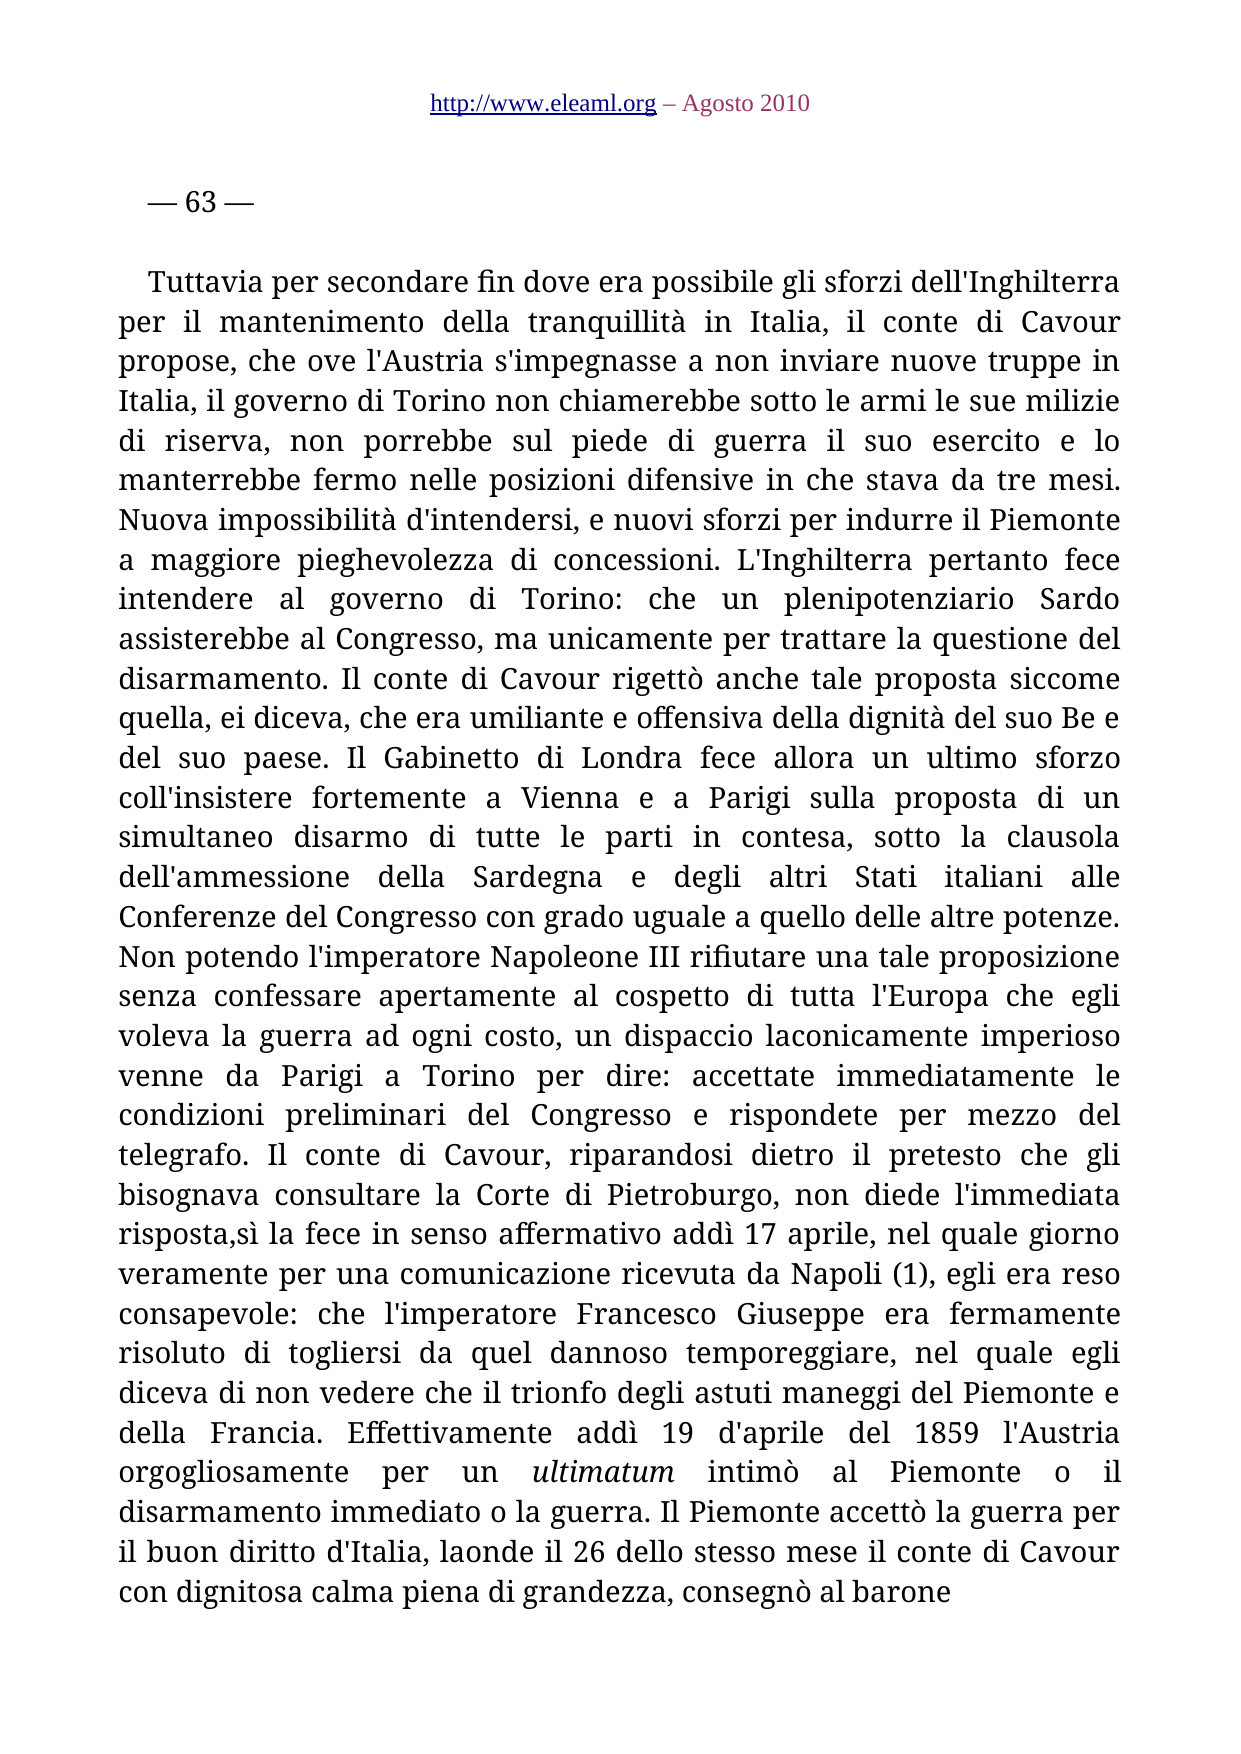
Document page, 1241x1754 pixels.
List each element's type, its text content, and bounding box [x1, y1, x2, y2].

text — 63 — [118, 182, 1122, 221]
text Tuttavia per secondare fin dove era possibile gli sforzi dell'Inghilterra per il mantenimento della tranquillità in Italia, il conte di Cavour propose, che ove l'Austria s'impegnasse a non inviare nuove truppe in Italia, il governo di Torino non chiamerebbe sotto le armi le sue milizie di riserva, non porrebbe sul piede di guerra il suo esercito e lo manterrebbe fermo nelle posizioni difensive in che stava da tre mesi. Nuova impossibilità d'intendersi, e nuovi sforzi per indurre il Piemonte a maggiore pieghevolezza di concessioni. L'Inghilterra pertanto fece intendere al governo di Torino: che un plenipotenziario Sardo assisterebbe al Congresso, ma unicamente per trattare la questione del disarmamento. Il conte di Cavour rigettò anche tale proposta siccome quella, ei diceva, che era umiliante e offensiva della dignità del suo Be e del suo paese. Il Gabinetto di Londra fece allora un ultimo sforzo coll'insistere fortemente a Vienna e a Parigi sulla proposta di un simultaneo disarmo di tutte le parti in contesa, sotto la clausola dell'ammessione della Sardegna e degli altri Stati italiani alle Conferenze del Congresso con grado uguale a quello delle altre potenze. Non potendo l'imperatore Napoleone III rifiutare una tale proposizione senza confessare apertamente al cospetto di tutta l'Europa che egli voleva la guerra ad ogni costo, un dispaccio laconicamente imperioso venne da Parigi a Torino per dire: accettate immediatamente le condizioni preliminari del Congresso e rispondete per mezzo del telegrafo. Il conte di Cavour, riparandosi dietro il pretesto che gli bisognava consultare la Corte di Pietroburgo, non diede l'immediata risposta,sì la fece in senso affermativo addì 17 aprile, nel quale giorno veramente per una comunicazione ricevuta da Napoli (1), egli era reso consapevole: che l'imperatore Francesco Giuseppe era fermamente risoluto di togliersi da quel dannoso temporeggiare, nel quale egli diceva di non vedere che il trionfo degli astuti maneggi del Piemonte e della Francia. Effettivamente addì 19 d'aprile del 1859 l'Austria orgogliosamente per un ultimatum intimò al Piemonte o il disarmamento immediato o la guerra. Il Piemonte accettò la guerra per il buon diritto d'Italia, laonde il 26 dello stesso mese il conte di Cavour con dignitosa calma piena di grandezza, consegnò al barone [118, 261, 1122, 1611]
